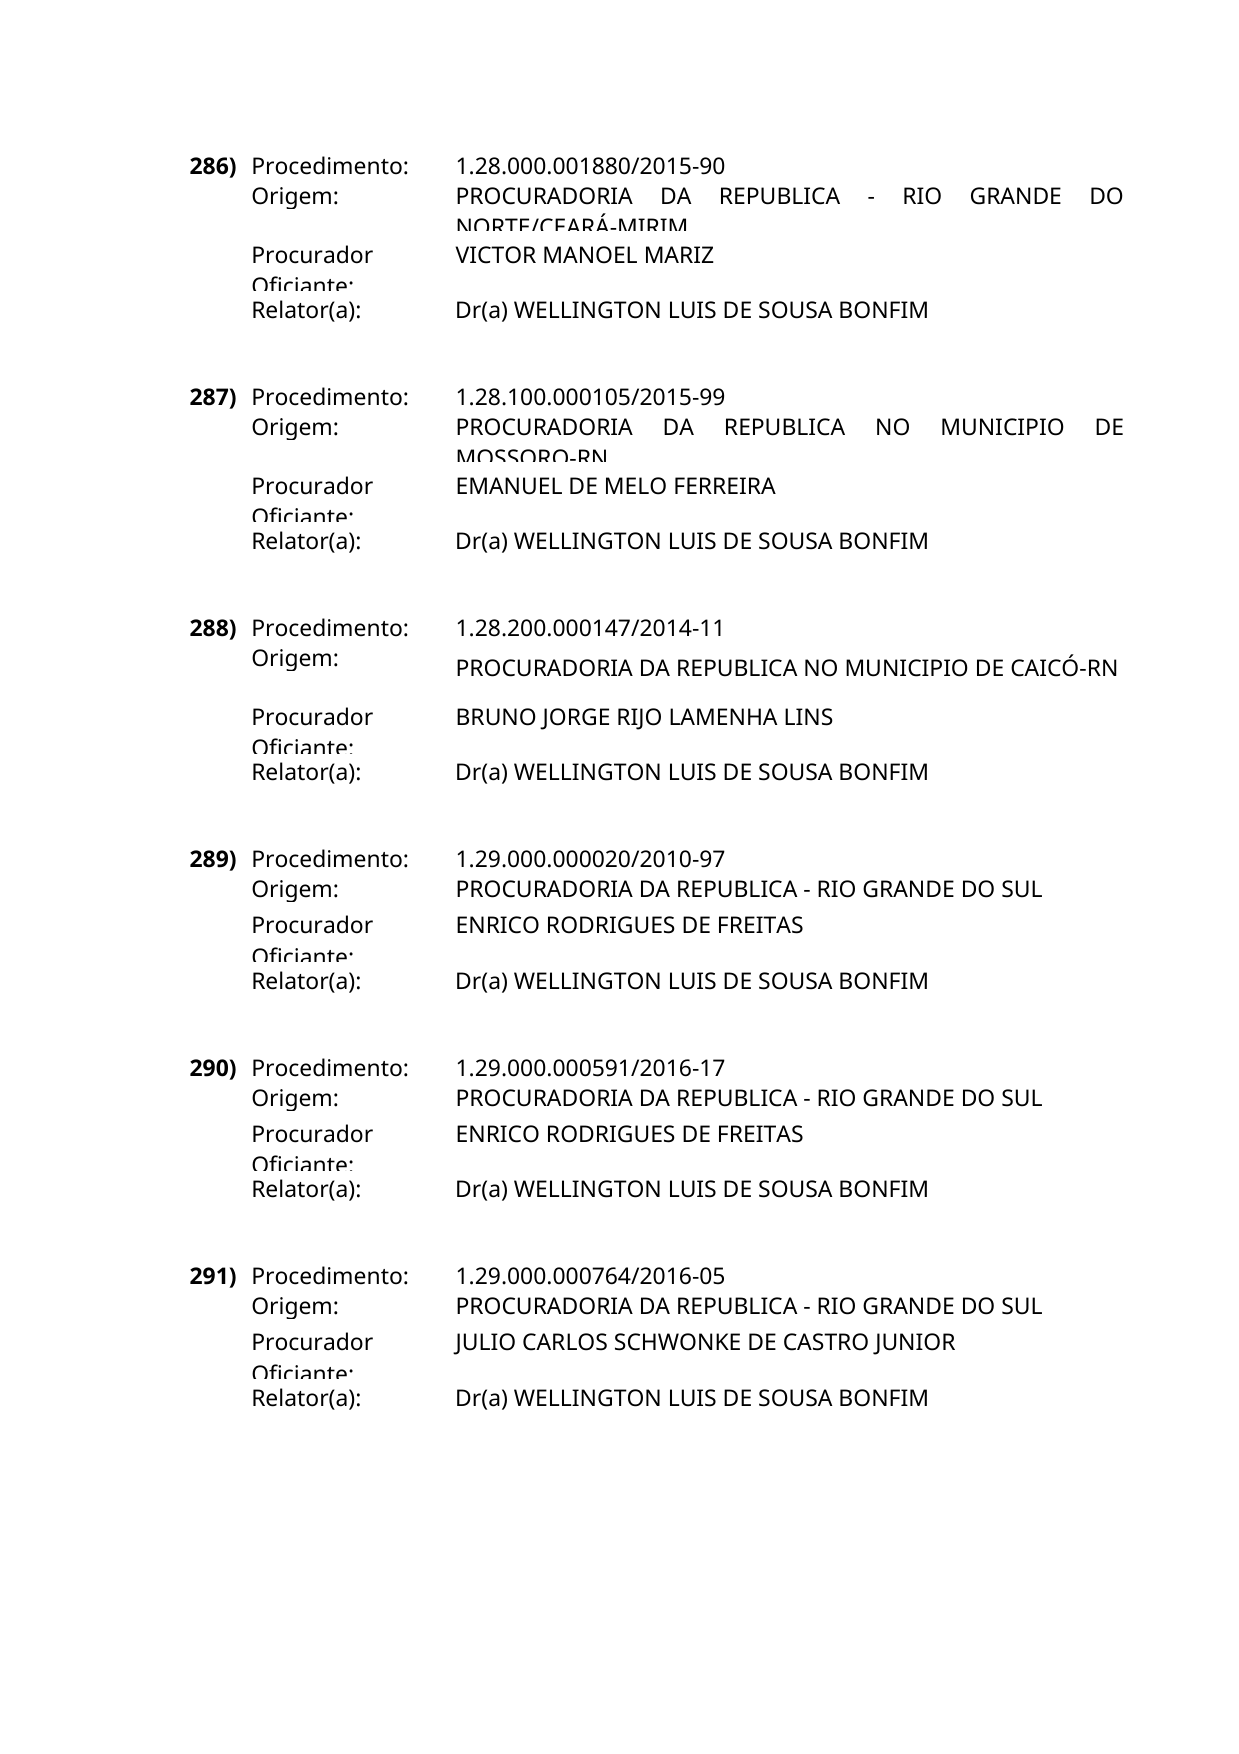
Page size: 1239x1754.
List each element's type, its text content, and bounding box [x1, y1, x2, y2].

table_cell [0, 1118, 189, 1169]
table_cell [0, 995, 189, 1052]
table_cell [1125, 411, 1239, 439]
table_cell 291) [189, 1260, 251, 1289]
table_cell Procedimento: [251, 381, 455, 409]
table_cell [0, 909, 189, 960]
table_cell [1125, 786, 1239, 843]
table_cell 1.29.000.000020/2010-97 [455, 843, 1124, 872]
table_cell [251, 693, 455, 701]
table_cell [0, 470, 189, 521]
table_cell [0, 642, 189, 671]
table_cell [1125, 381, 1239, 409]
table_cell [0, 1082, 189, 1110]
table_cell Origem: [251, 1290, 455, 1319]
table_cell [0, 209, 189, 231]
table_cell [251, 1319, 455, 1326]
table_cell [0, 411, 189, 439]
table_cell [189, 873, 251, 902]
table_cell [0, 294, 189, 324]
table_cell [0, 1290, 189, 1319]
table_cell Procedimento: [251, 150, 455, 178]
table_cell [1125, 902, 1239, 909]
table_cell [1125, 462, 1239, 469]
table_cell [1125, 209, 1239, 231]
table_header Relator(a): [251, 294, 455, 323]
table_header [0, 0, 189, 150]
table_cell [189, 324, 251, 381]
table_cell BRUNO JORGE RIJO LAMENHA LINS [455, 701, 1124, 752]
table_cell [455, 462, 1124, 469]
table_cell [455, 555, 1124, 612]
table_cell [1125, 1326, 1239, 1377]
table_cell [251, 231, 455, 238]
table_cell PROCURADORIA DA REPUBLICA NO MUNICIPIO DE MOSSORO-RN [455, 411, 1124, 462]
table_cell [0, 555, 189, 612]
table_header Relator(a): [251, 1173, 455, 1202]
table_cell [251, 902, 455, 909]
table_cell [455, 1319, 1124, 1326]
table_cell [0, 1052, 189, 1080]
table_header Dr(a) WELLINGTON LUIS DE SOUSA BONFIM [455, 525, 1122, 554]
table_cell [189, 642, 251, 671]
table_cell [189, 701, 251, 752]
table_cell [455, 902, 1124, 909]
table_cell [1125, 470, 1239, 521]
table_cell [0, 180, 189, 208]
table_cell [1125, 1110, 1239, 1118]
table_cell ENRICO RODRIGUES DE FREITAS [455, 1118, 1124, 1169]
table_cell [251, 209, 455, 231]
table_header Dr(a) WELLINGTON LUIS DE SOUSA BONFIM [455, 294, 1122, 323]
table_cell [251, 324, 455, 381]
table_header Dr(a) WELLINGTON LUIS DE SOUSA BONFIM [455, 1173, 1122, 1202]
table_cell [455, 231, 1124, 238]
table_cell Procurador Oficiante: [251, 1118, 455, 1170]
table_cell [189, 1173, 251, 1203]
table_header [251, 0, 455, 150]
table_cell [189, 671, 251, 693]
table_cell [0, 873, 189, 902]
table_cell [1125, 995, 1239, 1052]
table_cell [189, 462, 251, 469]
table_cell [0, 1173, 189, 1203]
table_cell Origem: [251, 1082, 455, 1110]
table_cell [189, 525, 251, 555]
table_cell [189, 995, 251, 1052]
table_cell 1.28.100.000105/2015-99 [455, 381, 1124, 409]
table_cell [0, 701, 189, 752]
table_cell [1125, 965, 1239, 995]
table_cell [1125, 1382, 1239, 1412]
table_cell PROCURADORIA DA REPUBLICA - RIO GRANDE DO SUL [455, 873, 1124, 902]
table_cell [189, 902, 251, 909]
table_cell Origem: [251, 411, 455, 439]
table_cell 287) [189, 381, 251, 409]
table_cell [1125, 909, 1239, 960]
table_cell [1125, 555, 1239, 612]
table_cell 1.29.000.000591/2016-17 [455, 1052, 1124, 1080]
table_cell [0, 525, 189, 555]
table_cell [189, 965, 251, 995]
table_cell Origem: [251, 642, 455, 671]
table_cell 290) [189, 1052, 251, 1080]
table_header Dr(a) WELLINGTON LUIS DE SOUSA BONFIM [455, 1382, 1122, 1410]
table_cell [1125, 1052, 1239, 1080]
table_cell [189, 786, 251, 843]
table_cell Procedimento: [251, 1260, 455, 1289]
table_cell [189, 1290, 251, 1319]
table_cell 1.28.000.001880/2015-90 [455, 150, 1124, 178]
table_cell [455, 995, 1124, 1052]
table_cell [0, 1382, 189, 1412]
table_cell Procedimento: [251, 612, 455, 641]
table_cell [189, 440, 251, 462]
table_cell [251, 995, 455, 1052]
table_cell [1125, 693, 1239, 701]
table_cell 286) [189, 150, 251, 178]
table_cell [1125, 525, 1239, 555]
table_cell [455, 324, 1124, 381]
table_cell [251, 462, 455, 469]
table_cell [0, 786, 189, 843]
table_cell PROCURADORIA DA REPUBLICA - RIO GRANDE DO SUL [455, 1082, 1124, 1110]
table_cell [1125, 1203, 1239, 1260]
table_cell [1125, 843, 1239, 872]
table_cell EMANUEL DE MELO FERREIRA [455, 470, 1124, 521]
table_cell [0, 1319, 189, 1326]
table_cell [0, 693, 189, 701]
table_cell [189, 1326, 251, 1377]
table_cell JULIO CARLOS SCHWONKE DE CASTRO JUNIOR [455, 1326, 1124, 1377]
table_cell PROCURADORIA DA REPUBLICA - RIO GRANDE DO SUL [455, 1290, 1124, 1319]
table_cell [189, 1203, 251, 1260]
table_cell [189, 1382, 251, 1412]
table_cell [455, 1110, 1124, 1118]
table_header Dr(a) WELLINGTON LUIS DE SOUSA BONFIM [455, 756, 1122, 785]
table_cell [0, 612, 189, 641]
table_cell 288) [189, 612, 251, 641]
table_cell [189, 294, 251, 324]
table_cell [0, 671, 189, 693]
table_cell [189, 756, 251, 786]
table_cell Procurador Oficiante: [251, 470, 455, 522]
table_cell [1125, 180, 1239, 208]
table_cell [251, 555, 455, 612]
table_header [189, 0, 251, 150]
table_cell [1125, 873, 1239, 902]
table_cell [1125, 1260, 1239, 1289]
table_cell [1125, 612, 1239, 641]
table_cell Procedimento: [251, 843, 455, 872]
table_cell [0, 324, 189, 381]
table_cell [1125, 150, 1239, 178]
table_cell [1125, 239, 1239, 289]
table_cell [1125, 756, 1239, 786]
table_cell [1125, 1290, 1239, 1319]
table_header [1125, 0, 1239, 150]
table_cell Origem: [251, 873, 455, 902]
table_cell [1125, 1173, 1239, 1203]
table_cell [0, 1203, 189, 1260]
table_header Dr(a) WELLINGTON LUIS DE SOUSA BONFIM [455, 965, 1122, 993]
table_cell PROCURADORIA DA REPUBLICA - RIO GRANDE DO NORTE/CEARÁ-MIRIM [455, 180, 1124, 231]
table_cell [0, 1110, 189, 1118]
table_cell [251, 671, 455, 693]
table_cell [189, 209, 251, 231]
table_cell [189, 231, 251, 238]
table_header Relator(a): [251, 965, 455, 993]
table_cell [189, 1319, 251, 1326]
table_cell [189, 693, 251, 701]
table_cell [1125, 231, 1239, 238]
table_cell Procedimento: [251, 1052, 455, 1080]
table_cell [1125, 671, 1239, 693]
table_cell [0, 1326, 189, 1377]
table_cell [0, 756, 189, 786]
table_cell [1125, 294, 1239, 324]
table_cell Procurador Oficiante: [251, 1326, 455, 1379]
table_cell Procurador Oficiante: [251, 909, 455, 962]
table_cell [251, 786, 455, 843]
table_cell [0, 965, 189, 995]
table_cell VICTOR MANOEL MARIZ [455, 239, 1124, 289]
table_cell [1125, 1082, 1239, 1110]
table_cell ENRICO RODRIGUES DE FREITAS [455, 909, 1124, 960]
table_cell [0, 239, 189, 289]
table_cell [1125, 440, 1239, 462]
table_cell Origem: [251, 180, 455, 208]
table_cell [455, 786, 1124, 843]
table_cell [189, 1118, 251, 1169]
table_cell [0, 902, 189, 909]
table_header [455, 0, 1124, 150]
table_cell [1125, 642, 1239, 671]
table_cell [0, 843, 189, 872]
table_cell [0, 231, 189, 238]
table_cell [1125, 701, 1239, 752]
table_cell [0, 462, 189, 469]
table_cell 289) [189, 843, 251, 872]
table_cell 1.28.200.000147/2014-11 [455, 612, 1124, 641]
table_cell PROCURADORIA DA REPUBLICA NO MUNICIPIO DE CAICÓ-RN [455, 642, 1124, 693]
table_cell Procurador Oficiante: [251, 701, 455, 753]
table_cell [455, 693, 1124, 701]
table_cell [1125, 324, 1239, 381]
table_cell [251, 1110, 455, 1118]
table_cell [0, 150, 189, 178]
table_cell [189, 411, 251, 439]
table_cell [189, 555, 251, 612]
table_cell 1.29.000.000764/2016-05 [455, 1260, 1124, 1289]
table_cell [251, 440, 455, 462]
table_header Relator(a): [251, 756, 455, 785]
table_cell [189, 239, 251, 289]
table_cell [251, 1203, 455, 1260]
table_cell [189, 470, 251, 521]
table_cell [455, 1203, 1124, 1260]
table_cell [0, 440, 189, 462]
table_cell [0, 381, 189, 409]
table_cell [1125, 1319, 1239, 1326]
table_cell [1125, 1118, 1239, 1169]
table_cell [189, 1082, 251, 1110]
table_cell [189, 180, 251, 208]
table_header Relator(a): [251, 525, 455, 554]
table_cell [189, 909, 251, 960]
table_header Relator(a): [251, 1382, 455, 1410]
table_cell [0, 1260, 189, 1289]
table_cell Procurador Oficiante: [251, 239, 455, 291]
table_cell [189, 1110, 251, 1118]
